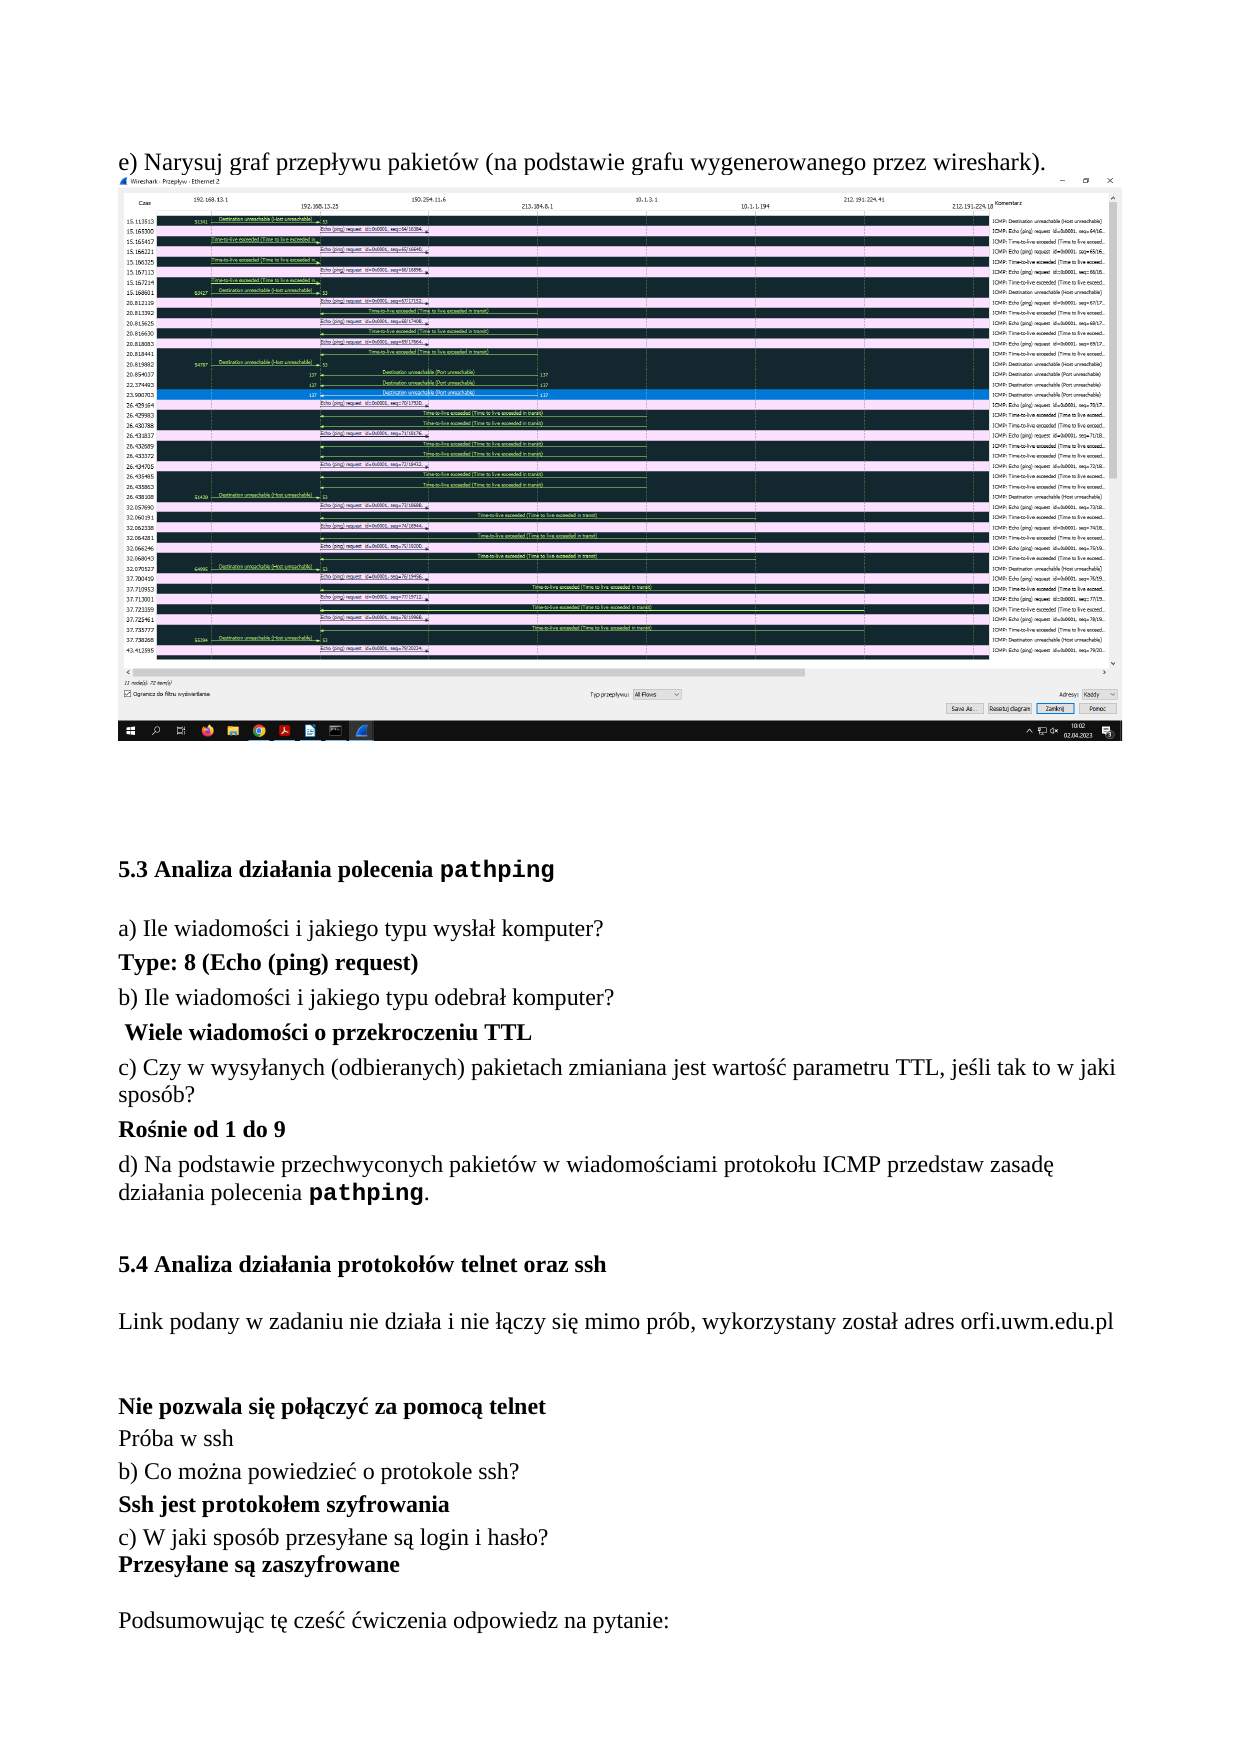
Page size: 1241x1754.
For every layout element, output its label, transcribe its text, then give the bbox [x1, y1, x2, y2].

text Type: 8 (Echo (ping) request) [118, 948, 1122, 976]
text Nie pozwala się połączyć za pomocą telnet [118, 1392, 1122, 1419]
text 5.4 Analiza działania protokołów telnet oraz ssh [118, 1250, 1122, 1278]
text e) Narysuj graf przepływu pakietów (na podstawie grafu wygenerowanego przez wireshark). [118, 147, 1122, 175]
text Ssh jest protokołem szyfrowania [118, 1490, 1122, 1517]
text c) W jaki sposób przesyłane są login i hasło? [118, 1523, 1122, 1550]
text Rośnie od 1 do 9 [118, 1115, 1122, 1143]
text Podsumowując tę cześć ćwiczenia odpowiedz na pytanie: [118, 1607, 1122, 1634]
text d) Na podstawie przechwyconych pakietów w wiadomościami protokołu ICMP przedstaw zasadę działania polecenia pathping. [118, 1150, 1122, 1207]
text a) Ile wiadomości i jakiego typu wysłał komputer? [118, 914, 1122, 941]
text Link podany w zadaniu nie działa i nie łączy się mimo prób, wykorzystany został adres orfi.uwm.edu.pl [118, 1307, 1122, 1334]
text Przesyłane są zaszyfrowane [118, 1550, 1122, 1578]
text b) Co można powiedzieć o protokole ssh? [118, 1457, 1122, 1485]
text Próba w ssh [118, 1424, 1122, 1452]
picture [118, 175, 1123, 741]
text Wiele wiadomości o przekroczeniu TTL [118, 1018, 1122, 1046]
text 5.3 Analiza działania polecenia pathping [118, 855, 1122, 885]
text b) Ile wiadomości i jakiego typu odebrał komputer? [118, 983, 1122, 1011]
text c) Czy w wysyłanych (odbieranych) pakietach zmianiana jest wartość parametru TTL, jeśli tak to w jaki sposób? [118, 1053, 1122, 1108]
